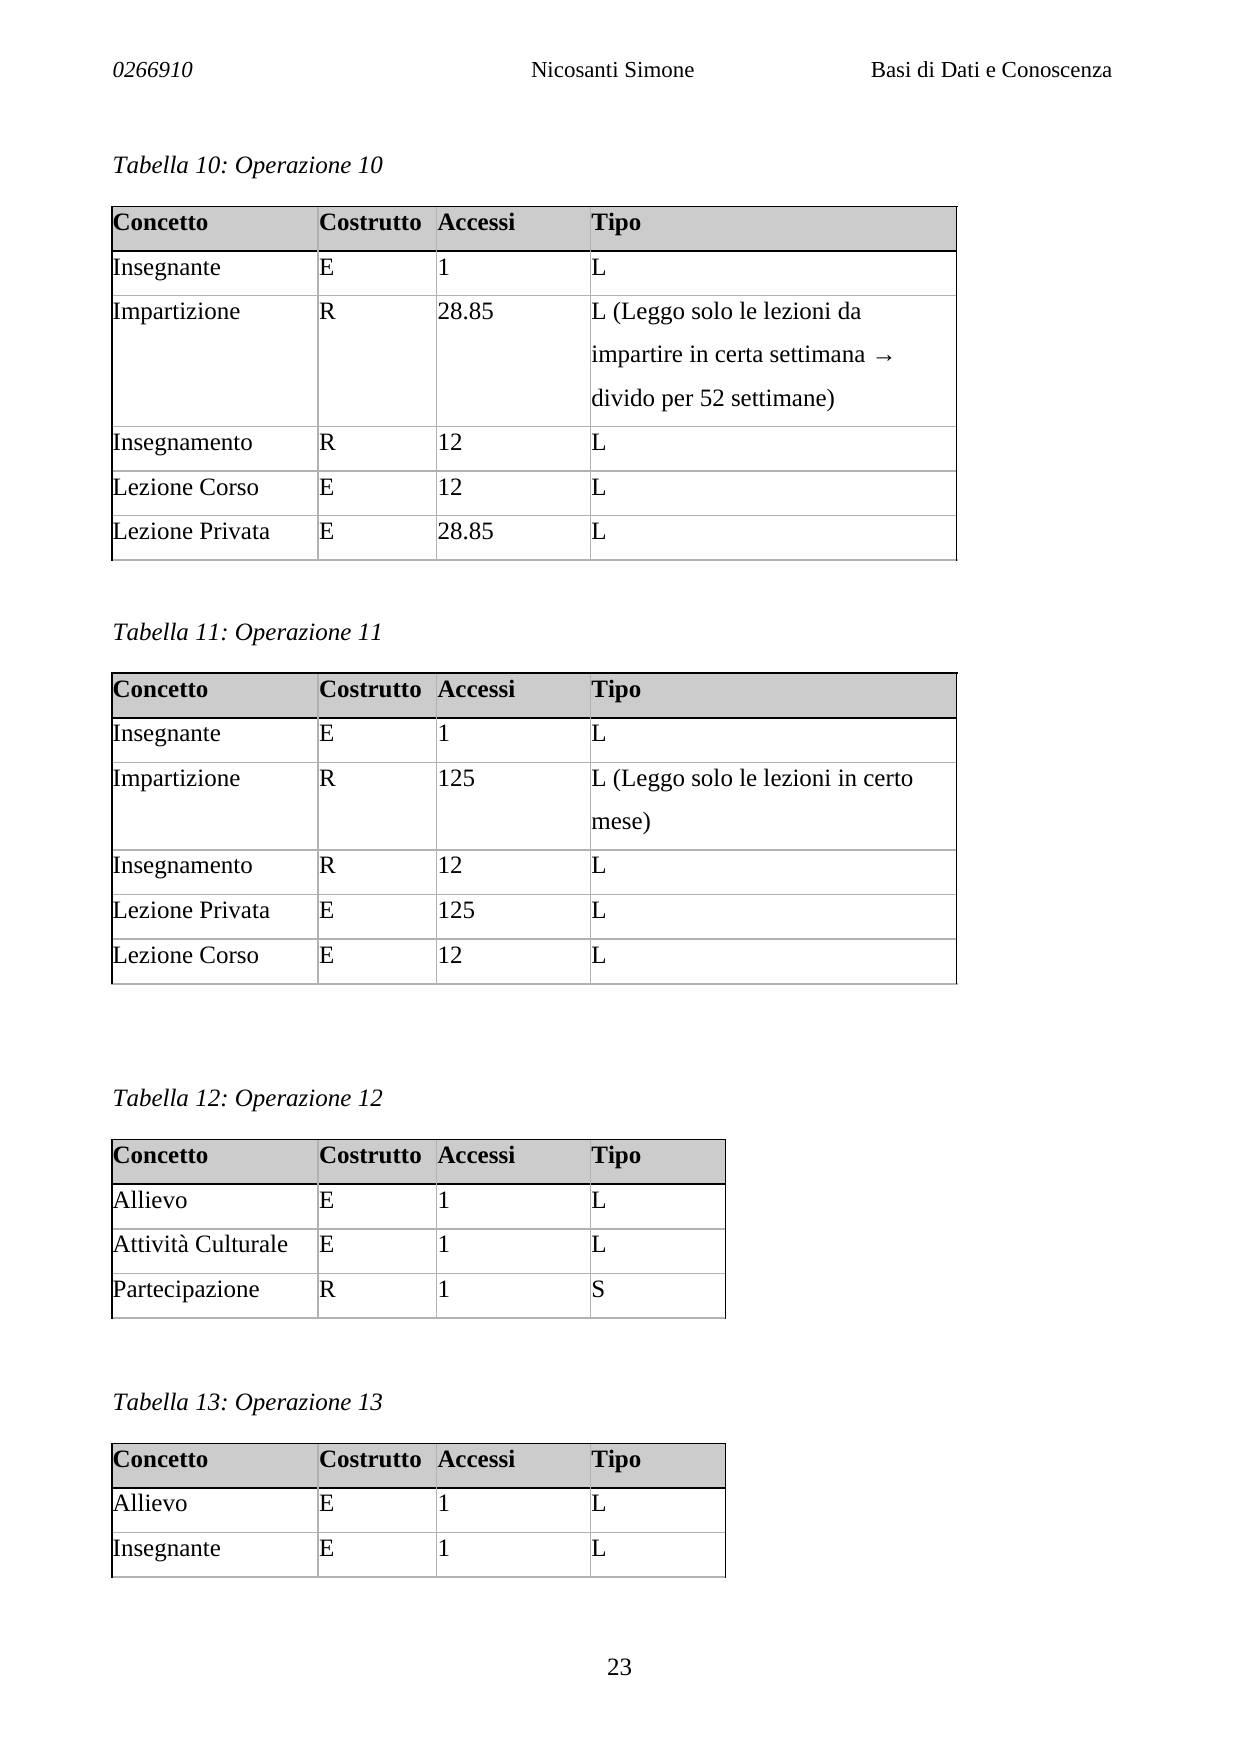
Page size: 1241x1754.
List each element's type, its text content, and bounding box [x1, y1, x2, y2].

table_cell 28,85 [437, 296, 590, 426]
table_cell 125 [437, 895, 590, 938]
table_header Accessi [437, 207, 590, 250]
table_cell E [319, 940, 436, 983]
table_cell L [591, 1230, 725, 1272]
table_cell E [319, 516, 436, 559]
table_cell L (Leggo solo le lezioni in certo mese) [591, 763, 956, 849]
table_cell R [319, 1274, 436, 1317]
text Tabella 12: Operazione 12 [112, 1083, 1128, 1112]
table_cell E [319, 1533, 436, 1576]
table_cell R [319, 763, 436, 849]
table_cell 12 [437, 851, 590, 894]
table_cell Partecipazione [113, 1274, 317, 1317]
table_cell 125 [437, 763, 590, 849]
text Tabella 10: Operazione 10 [112, 150, 1128, 179]
table_cell E [319, 1489, 436, 1532]
table_header Accessi [437, 674, 590, 717]
table_cell 12 [437, 940, 590, 983]
table_cell Impartizione [113, 763, 317, 849]
table_cell E [319, 1185, 436, 1228]
table_header Costrutto [319, 1140, 436, 1183]
table_header Concetto [113, 674, 317, 717]
table_cell 12 [437, 427, 590, 470]
table_cell L (Leggo solo le lezioni da impartire in certa settimana → divido per 52 settimane) [591, 296, 956, 426]
table_cell Insegnante [113, 252, 317, 295]
table_cell L [591, 252, 956, 295]
table_header Tipo [591, 1444, 725, 1487]
table_cell L [591, 472, 956, 515]
table_cell E [319, 895, 436, 938]
table_cell L [591, 940, 956, 983]
table_cell Attività Culturale [113, 1230, 317, 1272]
table_cell Lezione Privata [113, 516, 317, 559]
table_cell L [591, 851, 956, 894]
table_cell R [319, 427, 436, 470]
table_header Accessi [437, 1444, 590, 1487]
table_cell Insegnamento [113, 427, 317, 470]
table_cell 1 [437, 252, 590, 295]
table_cell E [319, 252, 436, 295]
table_cell 1 [437, 1489, 590, 1532]
table_cell Impartizione [113, 296, 317, 426]
table_cell E [319, 472, 436, 515]
table_header Costrutto [319, 674, 436, 717]
table_cell E [319, 719, 436, 761]
table_cell L [591, 1185, 725, 1228]
table_cell 1 [437, 1274, 590, 1317]
table_header Tipo [591, 207, 956, 250]
table_cell 1 [437, 719, 590, 761]
table_cell L [591, 427, 956, 470]
text Tabella 11: Operazione 11 [112, 617, 1128, 645]
table_cell L [591, 516, 956, 559]
table_header Costrutto [319, 207, 436, 250]
table_header Tipo [591, 1140, 725, 1183]
table_cell L [591, 1489, 725, 1532]
table_cell R [319, 296, 436, 426]
table_cell 12 [437, 472, 590, 515]
table_cell L [591, 1533, 725, 1576]
table_cell Insegnamento [113, 851, 317, 894]
table_header Concetto [113, 1444, 317, 1487]
table_cell L [591, 895, 956, 938]
table_cell Allievo [113, 1185, 317, 1228]
table_cell 1 [437, 1533, 590, 1576]
table_header Costrutto [319, 1444, 436, 1487]
table_cell Allievo [113, 1489, 317, 1532]
table_cell R [319, 851, 436, 894]
table_cell S [591, 1274, 725, 1317]
table_cell Lezione Corso [113, 472, 317, 515]
table_cell L [591, 719, 956, 761]
table_cell E [319, 1230, 436, 1272]
table_header Concetto [113, 1140, 317, 1183]
table_cell 28,85 [437, 516, 590, 559]
table_cell Lezione Privata [113, 895, 317, 938]
text Tabella 13: Operazione 13 [112, 1387, 1128, 1416]
table_cell 1 [437, 1230, 590, 1272]
table_cell Lezione Corso [113, 940, 317, 983]
table_cell 1 [437, 1185, 590, 1228]
table_header Tipo [591, 674, 956, 717]
table_header Accessi [437, 1140, 590, 1183]
table_cell Insegnante [113, 1533, 317, 1576]
table_cell Insegnante [113, 719, 317, 761]
table_header Concetto [113, 207, 317, 250]
